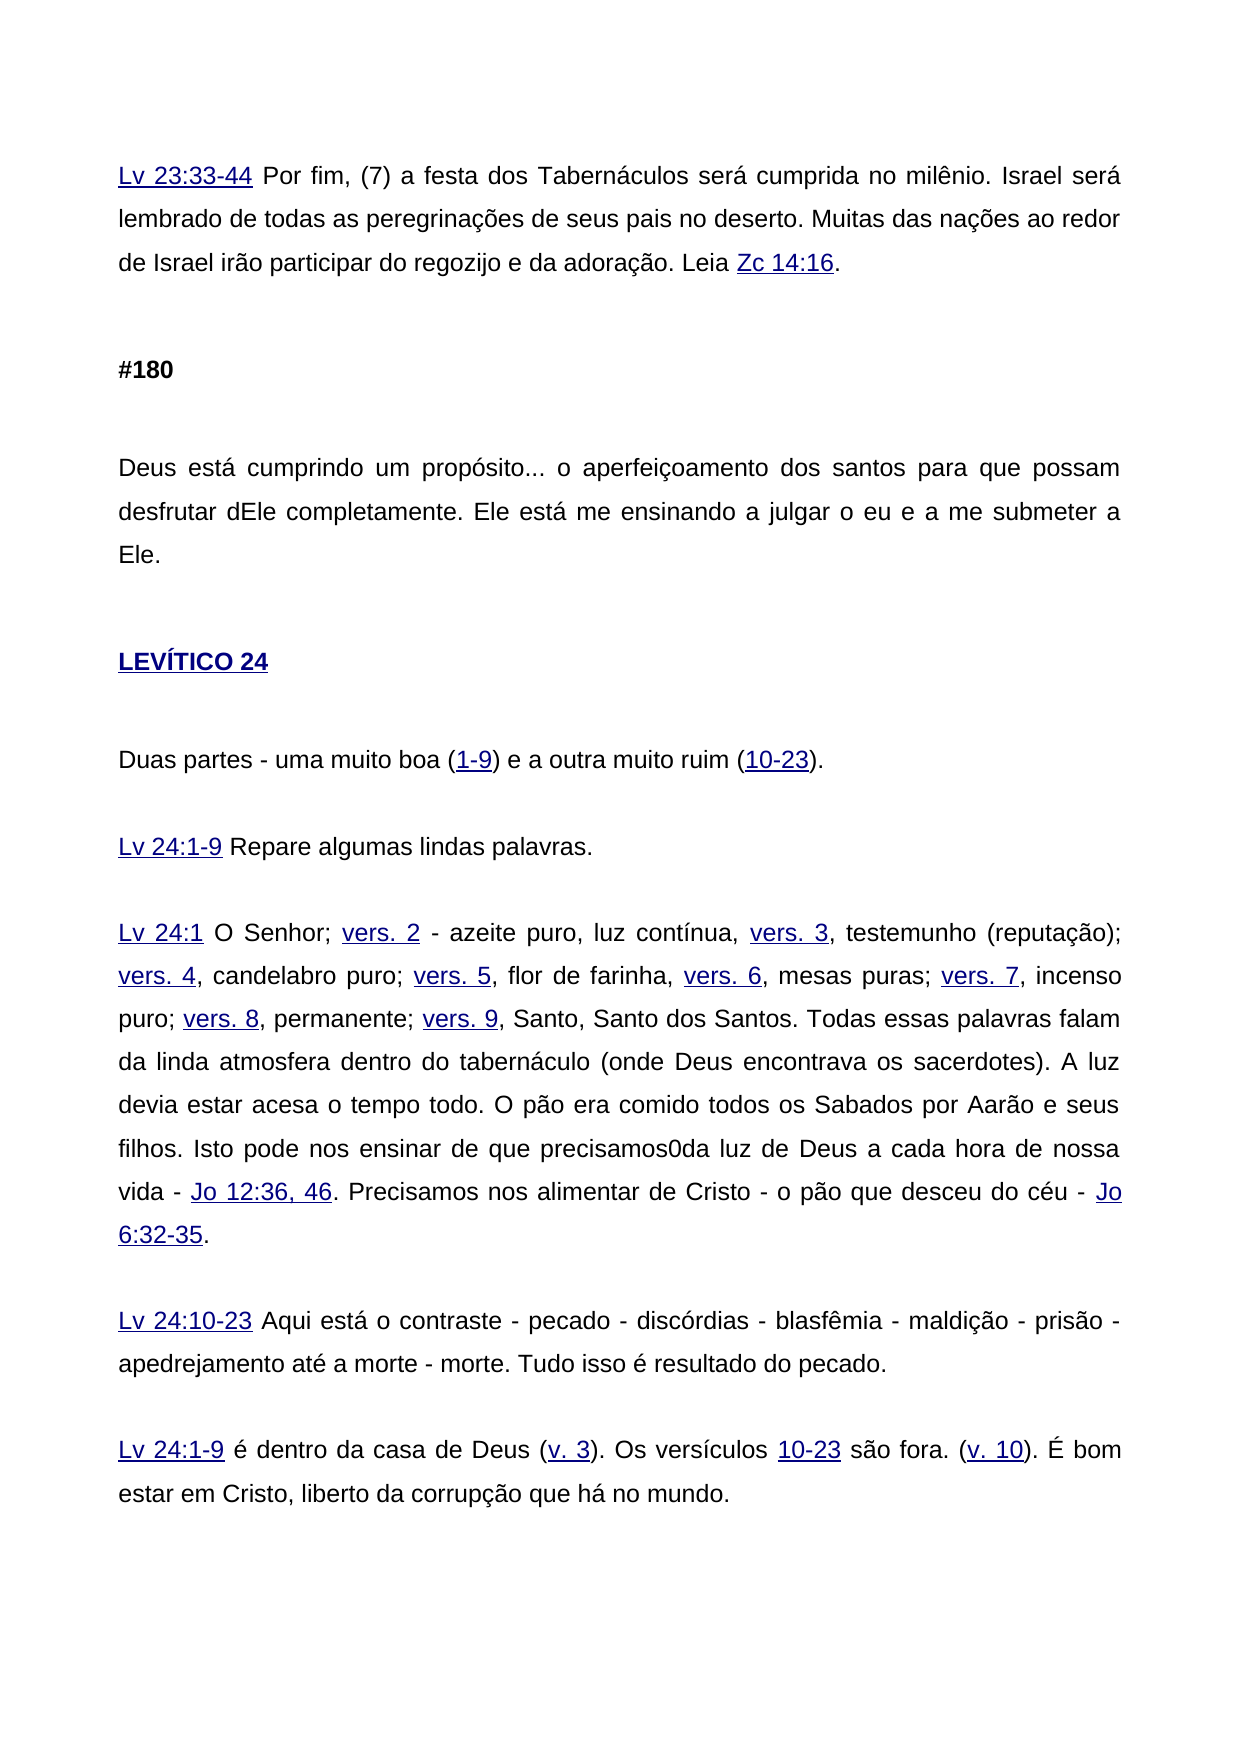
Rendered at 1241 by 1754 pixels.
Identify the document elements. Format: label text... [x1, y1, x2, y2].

subtitle #180 [118, 354, 1122, 383]
text Duas partes - uma muito boa (1-9) e a outra muito ruim (10-23). [118, 745, 1122, 774]
text Lv 24:10-23 Aqui está o contraste - pecado - discórdias - blasfêmia - maldição - prisão - apedrejamento até a morte - morte. Tudo isso é resultado do pecado. [118, 1306, 1122, 1378]
text Lv 24:1-9 é dentro da casa de Deus (v. 3). Os versículos 10-23 são fora. (v. 10). É bom estar em Cristo, liberto da corrupção que há no mundo. [118, 1435, 1122, 1507]
subtitle LEVÍTICO 24 [118, 647, 1122, 675]
text Lv 23:33-44 Por fim, (7) a festa dos Tabernáculos será cumprida no milênio. Israel será lembrado de todas as peregrinações de seus pais no deserto. Muitas das nações ao redor de Israel irão participar do regozijo e da adoração. Leia Zc 14:16. [118, 161, 1122, 276]
text Deus está cumprindo um propósito... o aperfeiçoamento dos santos para que possam desfrutar dEle completamente. Ele está me ensinando a julgar o eu e a me submeter a Ele. [118, 453, 1122, 568]
text Lv 24:1-9 Repare algumas lindas palavras. [118, 832, 1122, 860]
text Lv 24:1 O Senhor; vers. 2 - azeite puro, luz contínua, vers. 3, testemunho (reputação); vers. 4, candelabro puro; vers. 5, flor de farinha, vers. 6, mesas puras; vers. 7, incenso puro; vers. 8, permanente; vers. 9, Santo, Santo dos Santos. Todas essas palavras falam da linda atmosfera dentro do tabernáculo (onde Deus encontrava os sacerdotes). A luz devia estar acesa o tempo todo. O pão era comido todos os Sabados por Aarão e seus filhos. Isto pode nos ensinar de que precisamos0da luz de Deus a cada hora de nossa vida - Jo 12:36, 46. Precisamos nos alimentar de Cristo - o pão que desceu do céu - Jo 6:32-35. [118, 918, 1122, 1248]
